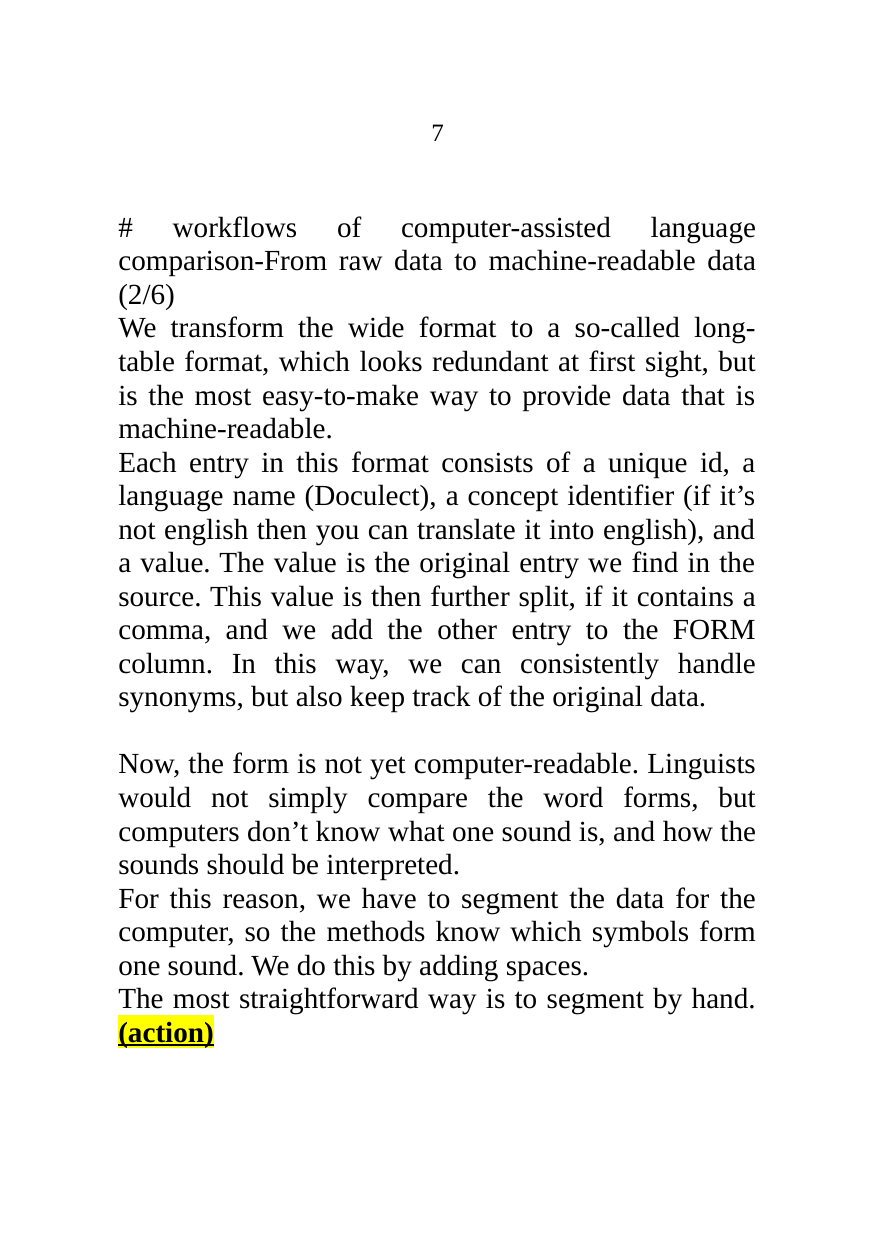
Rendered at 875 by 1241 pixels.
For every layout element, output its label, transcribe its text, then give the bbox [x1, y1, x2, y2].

text Each entry in this format consists of a unique id, a language name (Doculect), a concept identifier (if it’s not english then you can translate it into english), and a value. The value is the original entry we find in the source. This value is then further split, if it contains a comma, and we add the other entry to the FORM column. In this way, we can consistently handle synonyms, but also keep track of the original data. [118, 445, 756, 713]
text Now, the form is not yet computer-readable. Linguists would not simply compare the word forms, but computers don’t know what one sound is, and how the sounds should be interpreted. [118, 747, 756, 881]
text The most straightforward way is to segment by hand. (action) [118, 981, 756, 1048]
text We transform the wide format to a so-called long-table format, which looks redundant at first sight, but is the most easy-to-make way to provide data that is machine-readable. [118, 311, 756, 445]
text For this reason, we have to segment the data for the computer, so the methods know which symbols form one sound. We do this by adding spaces. [118, 881, 756, 981]
text # workflows of computer-assisted language comparison-From raw data to machine-readable data (2/6) [118, 210, 756, 311]
